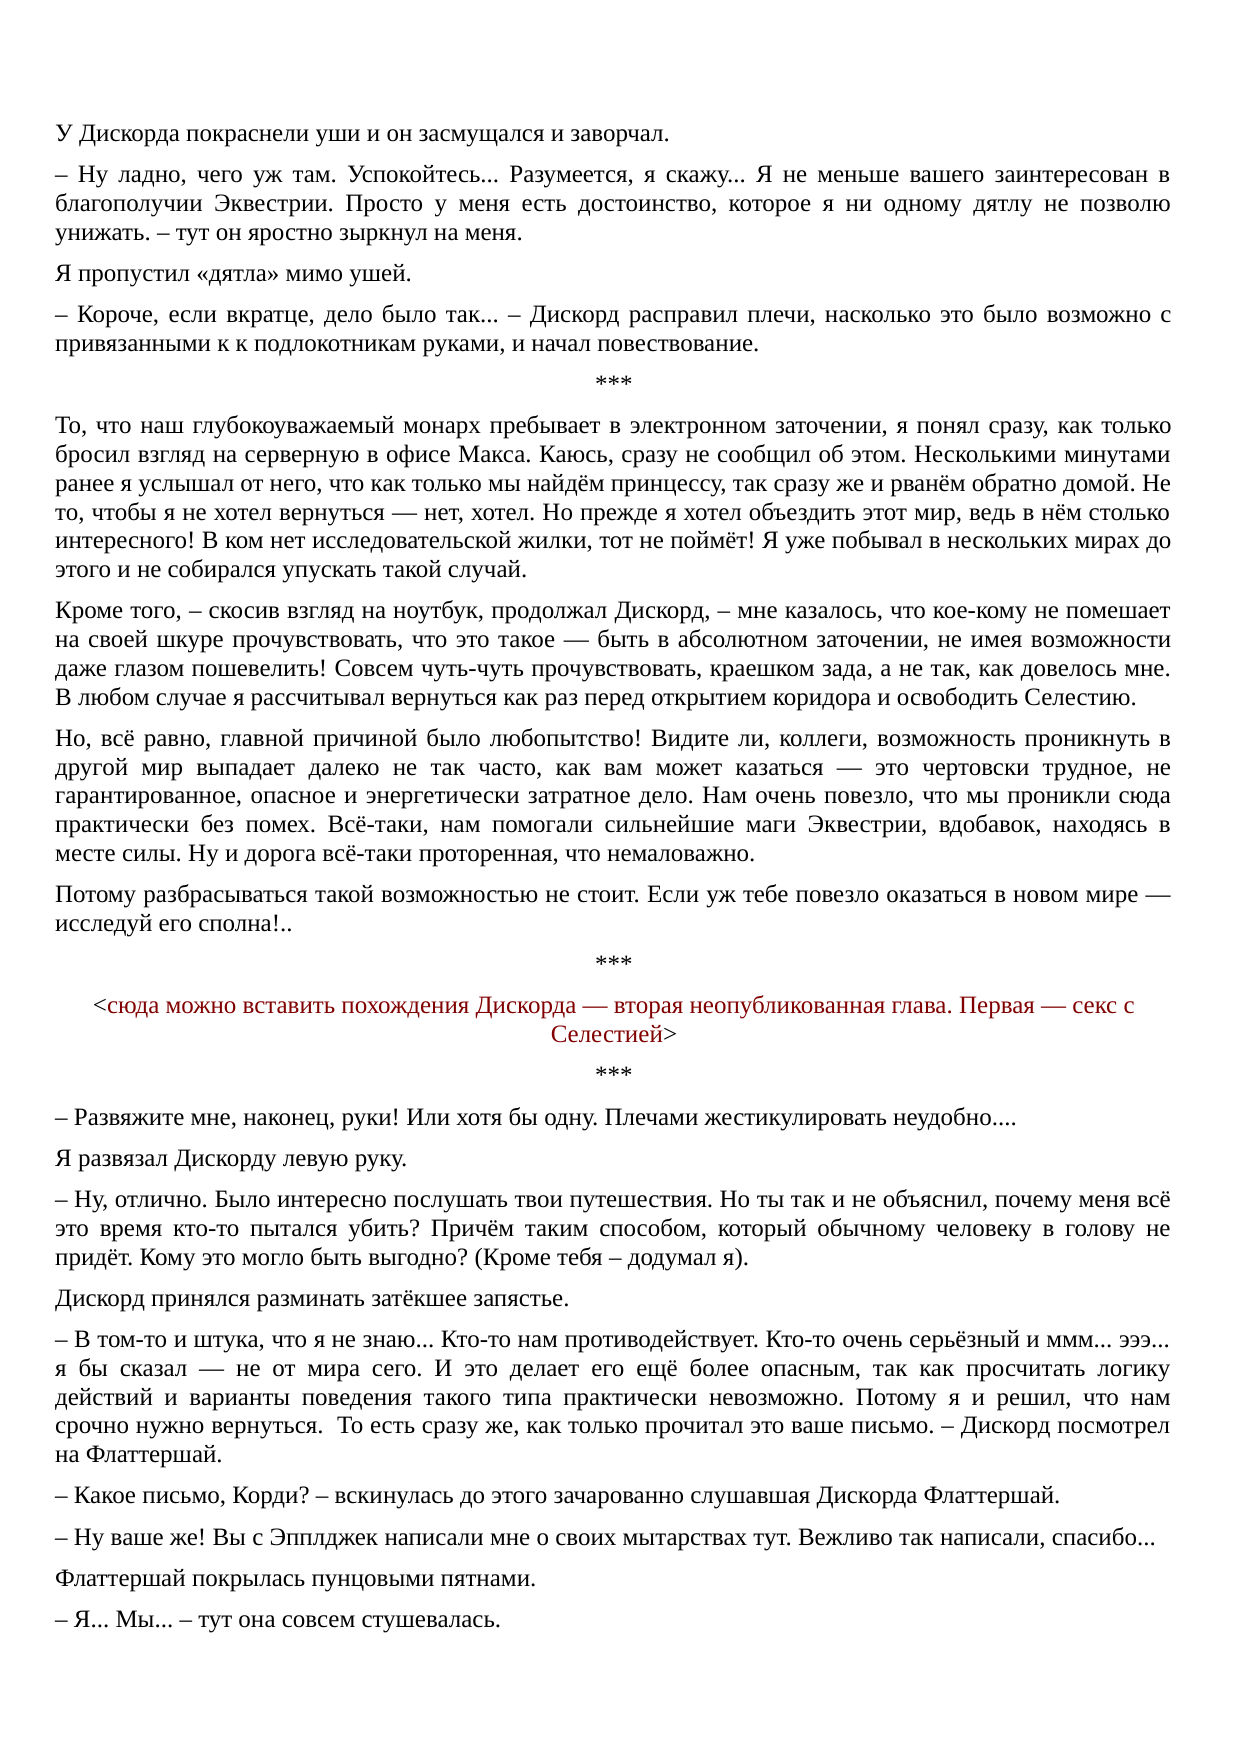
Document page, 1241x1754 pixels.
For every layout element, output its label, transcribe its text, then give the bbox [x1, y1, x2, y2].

text – Ну ладно, чего уж там. Успокойтесь... Разумеется, я скажу... Я не меньше вашего заинтересован в благополучии Эквестрии. Просто у меня есть достоинство, которое я ни одному дятлу не позволю унижать. – тут он яростно зыркнул на меня. [55, 159, 1172, 246]
text *** [55, 1061, 1172, 1089]
text – Я... Мы... – тут она совсем стушевалась. [55, 1604, 1172, 1633]
text Кроме того, – скосив взгляд на ноутбук, продолжал Дискорд, – мне казалось, что кое-кому не помешает на своей шкуре прочувствовать, что это такое — быть в абсолютном заточении, не имея возможности даже глазом пошевелить! Совсем чуть-чуть прочувствовать, краешком зада, а не так, как довелось мне. В любом случае я рассчитывал вернуться как раз перед открытием коридора и освободить Селестию. [55, 596, 1172, 711]
text Я развязал Дискорду левую руку. [55, 1143, 1172, 1172]
text Флаттершай покрылась пунцовыми пятнами. [55, 1563, 1172, 1592]
text *** [55, 369, 1172, 398]
text – Развяжите мне, наконец, руки! Или хотя бы одну. Плечами жестикулировать неудобно.... [55, 1102, 1172, 1131]
text Но, всё равно, главной причиной было любопытство! Видите ли, коллеги, возможность проникнуть в другой мир выпадает далеко не так часто, как вам может казаться — это чертовски трудное, не гарантированное, опасное и энергетически затратное дело. Нам очень повезло, что мы проникли сюда практически без помех. Всё-таки, нам помогали сильнейшие маги Эквестрии, вдобавок, находясь в месте силы. Ну и дорога всё-таки проторенная, что немаловажно. [55, 723, 1172, 867]
text – Какое письмо, Корди? – вскинулась до этого зачарованно слушавшая Дискорда Флаттершай. [55, 1481, 1172, 1509]
text – Ну, отлично. Было интересно послушать твои путешествия. Но ты так и не объяснил, почему меня всё это время кто-то пытался убить? Причём таким способом, который обычному человеку в голову не придёт. Кому это могло быть выгодно? (Кроме тебя – додумал я). [55, 1184, 1172, 1271]
text – В том-то и штука, что я не знаю... Кто-то нам противодействует. Кто-то очень серьёзный и ммм... эээ... я бы сказал — не от мира сего. И это делает его ещё более опасным, так как просчитать логику действий и варианты поведения такого типа практически невозможно. Потому я и решил, что нам срочно нужно вернуться. То есть сразу же, как только прочитал это ваше письмо. – Дискорд посмотрел на Флаттершай. [55, 1324, 1172, 1468]
text Потому разбрасываться такой возможностью не стоит. Если уж тебе повезло оказаться в новом мире — исследуй его сполна!.. [55, 879, 1172, 937]
text <сюда можно вставить похождения Дискорда — вторая неопубликованная глава. Первая — секс с Селестией> [55, 991, 1172, 1048]
text То, что наш глубокоуважаемый монарх пребывает в электронном заточении, я понял сразу, как только бросил взгляд на серверную в офисе Макса. Каюсь, сразу не сообщил об этом. Несколькими минутами ранее я услышал от него, что как только мы найдём принцессу, так сразу же и рванём обратно домой. Не то, чтобы я не хотел вернуться — нет, хотел. Но прежде я хотел объездить этот мир, ведь в нём столько интересного! В ком нет исследовательской жилки, тот не поймёт! Я уже побывал в нескольких мирах до этого и не собирался упускать такой случай. [55, 411, 1172, 583]
text *** [55, 949, 1172, 978]
text Я пропустил «дятла» мимо ушей. [55, 258, 1172, 287]
text Дискорд принялся разминать затёкшее запястье. [55, 1283, 1172, 1312]
text – Ну ваше же! Вы с Эпплджек написали мне о своих мытарствах тут. Вежливо так написали, спасибо... [55, 1522, 1172, 1551]
text У Дискорда покраснели уши и он засмущался и заворчал. [55, 118, 1172, 147]
text – Короче, если вкратце, дело было так... – Дискорд расправил плечи, насколько это было возможно с привязанными к к подлокотникам руками, и начал повествование. [55, 299, 1172, 357]
